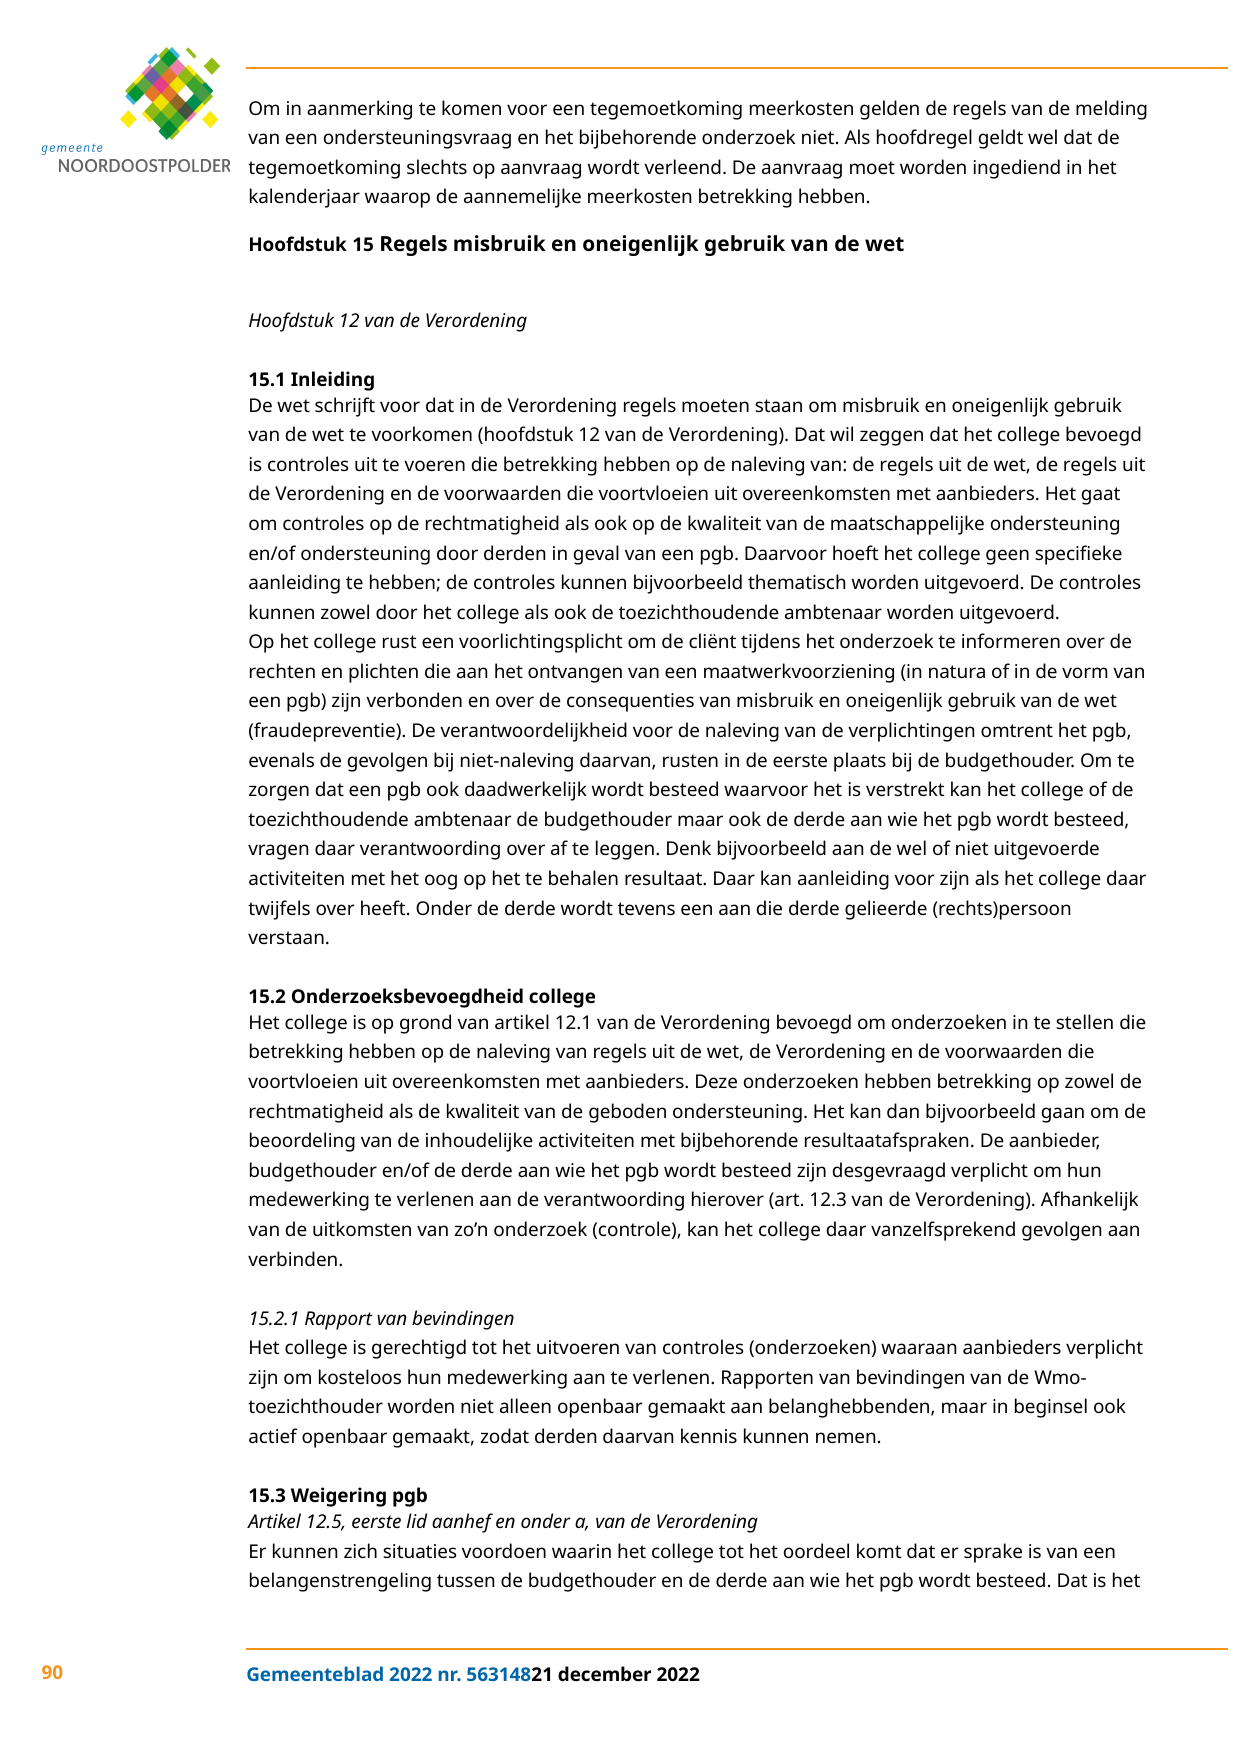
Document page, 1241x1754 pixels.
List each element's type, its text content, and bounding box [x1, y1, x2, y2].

text 15.3 Weigering pgb [248, 1482, 1152, 1508]
text Er kunnen zich situaties voordoen waarin het college tot het oordeel komt dat er sprake is van een belangenstrengeling tussen de budgethouder en de derde aan wie het pgb wordt besteed. Dat is het [248, 1538, 1152, 1593]
picture [41, 47, 231, 172]
text 15.1 Inleiding [248, 366, 1152, 392]
text Het college is gerechtigd tot het uitvoeren van controles (onderzoeken) waaraan aanbieders verplicht zijn om kosteloos hun medewerking aan te verlenen. Rapporten van bevindingen van de Wmo-toezichthouder worden niet alleen openbaar gemaakt aan belanghebbenden, maar in beginsel ook actief openbaar gemaakt, zodat derden daarvan kennis kunnen nemen. [248, 1334, 1152, 1449]
text De wet schrijft voor dat in de Verordening regels moeten staan om misbruik en oneigenlijk gebruik van de wet te voorkomen (hoofdstuk 12 van de Verordening). Dat wil zeggen dat het college bevoegd is controles uit te voeren die betrekking hebben op de naleving van: de regels uit de wet, de regels uit de Verordening en de voorwaarden die voortvloeien uit overeenkomsten met aanbieders. Het gaat om controles op de rechtmatigheid als ook op de kwaliteit van de maatschappelijke ondersteuning en/of ondersteuning door derden in geval van een pgb. Daarvoor hoeft het college geen specifieke aanleiding te hebben; de controles kunnen bijvoorbeeld thematisch worden uitgevoerd. De controles kunnen zowel door het college als ook de toezichthoudende ambtenaar worden uitgevoerd. [248, 392, 1152, 624]
text Artikel 12.5, eerste lid aanhef en onder a, van de Verordening [248, 1508, 1152, 1534]
text Hoofdstuk 15 Regels misbruik en oneigenlijk gebruik van de wet [248, 229, 1152, 258]
text Hoofdstuk 12 van de Verordening [248, 307, 1152, 333]
text Op het college rust een voorlichtingsplicht om de cliënt tijdens het onderzoek te informeren over de rechten en plichten die aan het ontvangen van een maatwerkvoorziening (in natura of in de vorm van een pgb) zijn verbonden en over de consequenties van misbruik en oneigenlijk gebruik van de wet (fraudepreventie). De verantwoordelijkheid voor de naleving van de verplichtingen omtrent het pgb, evenals de gevolgen bij niet-naleving daarvan, rusten in de eerste plaats bij de budgethouder. Om te zorgen dat een pgb ook daadwerkelijk wordt besteed waarvoor het is verstrekt kan het college of de toezichthoudende ambtenaar de budgethouder maar ook de derde aan wie het pgb wordt besteed, vragen daar verantwoording over af te leggen. Denk bijvoorbeeld aan de wel of niet uitgevoerde activiteiten met het oog op het te behalen resultaat. Daar kan aanleiding voor zijn als het college daar twijfels over heeft. Onder de derde wordt tevens een aan die derde gelieerde (rechts)persoon verstaan. [248, 628, 1152, 950]
text 15.2.1 Rapport van bevindingen [248, 1305, 1152, 1331]
text 15.2 Onderzoeksbevoegdheid college [248, 983, 1152, 1009]
text Het college is op grond van artikel 12.1 van de Verordening bevoegd om onderzoeken in te stellen die betrekking hebben op de naleving van regels uit de wet, de Verordening en de voorwaarden die voortvloeien uit overeenkomsten met aanbieders. Deze onderzoeken hebben betrekking op zowel de rechtmatigheid als de kwaliteit van de geboden ondersteuning. Het kan dan bijvoorbeeld gaan om de beoordeling van de inhoudelijke activiteiten met bijbehorende resultaatafspraken. De aanbieder, budgethouder en/of de derde aan wie het pgb wordt besteed zijn desgevraagd verplicht om hun medewerking te verlenen aan de verantwoording hierover (art. 12.3 van de Verordening). Afhankelijk van de uitkomsten van zo’n onderzoek (controle), kan het college daar vanzelfsprekend gevolgen aan verbinden. [248, 1009, 1152, 1272]
text Om in aanmerking te komen voor een tegemoetkoming meerkosten gelden de regels van de melding van een ondersteuningsvraag en het bijbehorende onderzoek niet. Als hoofdregel geldt wel dat de tegemoetkoming slechts op aanvraag wordt verleend. De aanvraag moet worden ingediend in het kalenderjaar waarop de aannemelijke meerkosten betrekking hebben. [248, 95, 1152, 209]
